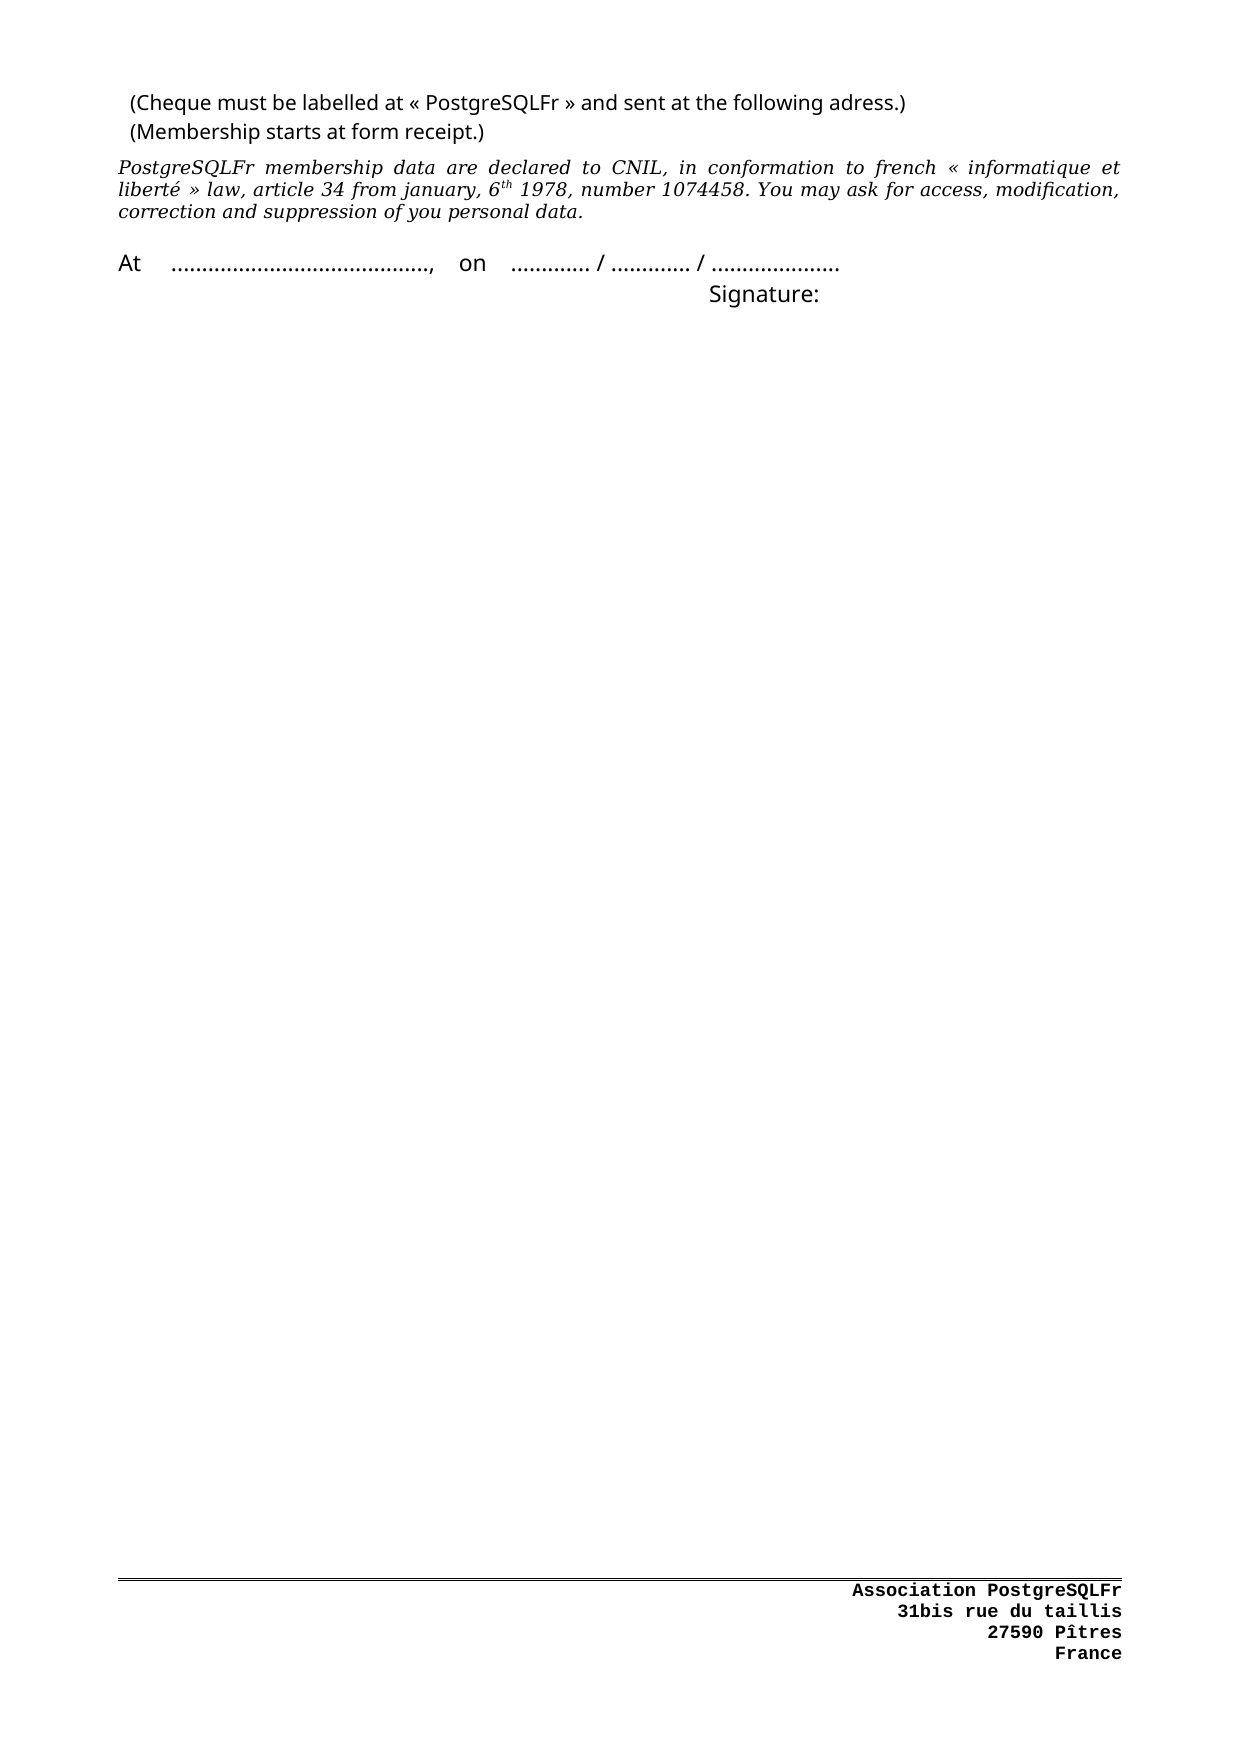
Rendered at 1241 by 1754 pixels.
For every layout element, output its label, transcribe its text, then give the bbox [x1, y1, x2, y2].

text At .........................................., on ............. / ............. / ..................... [118, 246, 1122, 278]
text PostgreSQLFr membership data are declared to CNIL, in conformation to french « informatique et liberté » law, article 34 from january, 6th 1978, number 1074458. You may ask for access, modification, correction and suppression of you personal data. [118, 157, 1122, 223]
text (Membership starts at form receipt.) [130, 117, 1110, 145]
text Signature: [118, 278, 1122, 309]
text (Cheque must be labelled at « PostgreSQLFr » and sent at the following adress.) [130, 88, 1110, 117]
